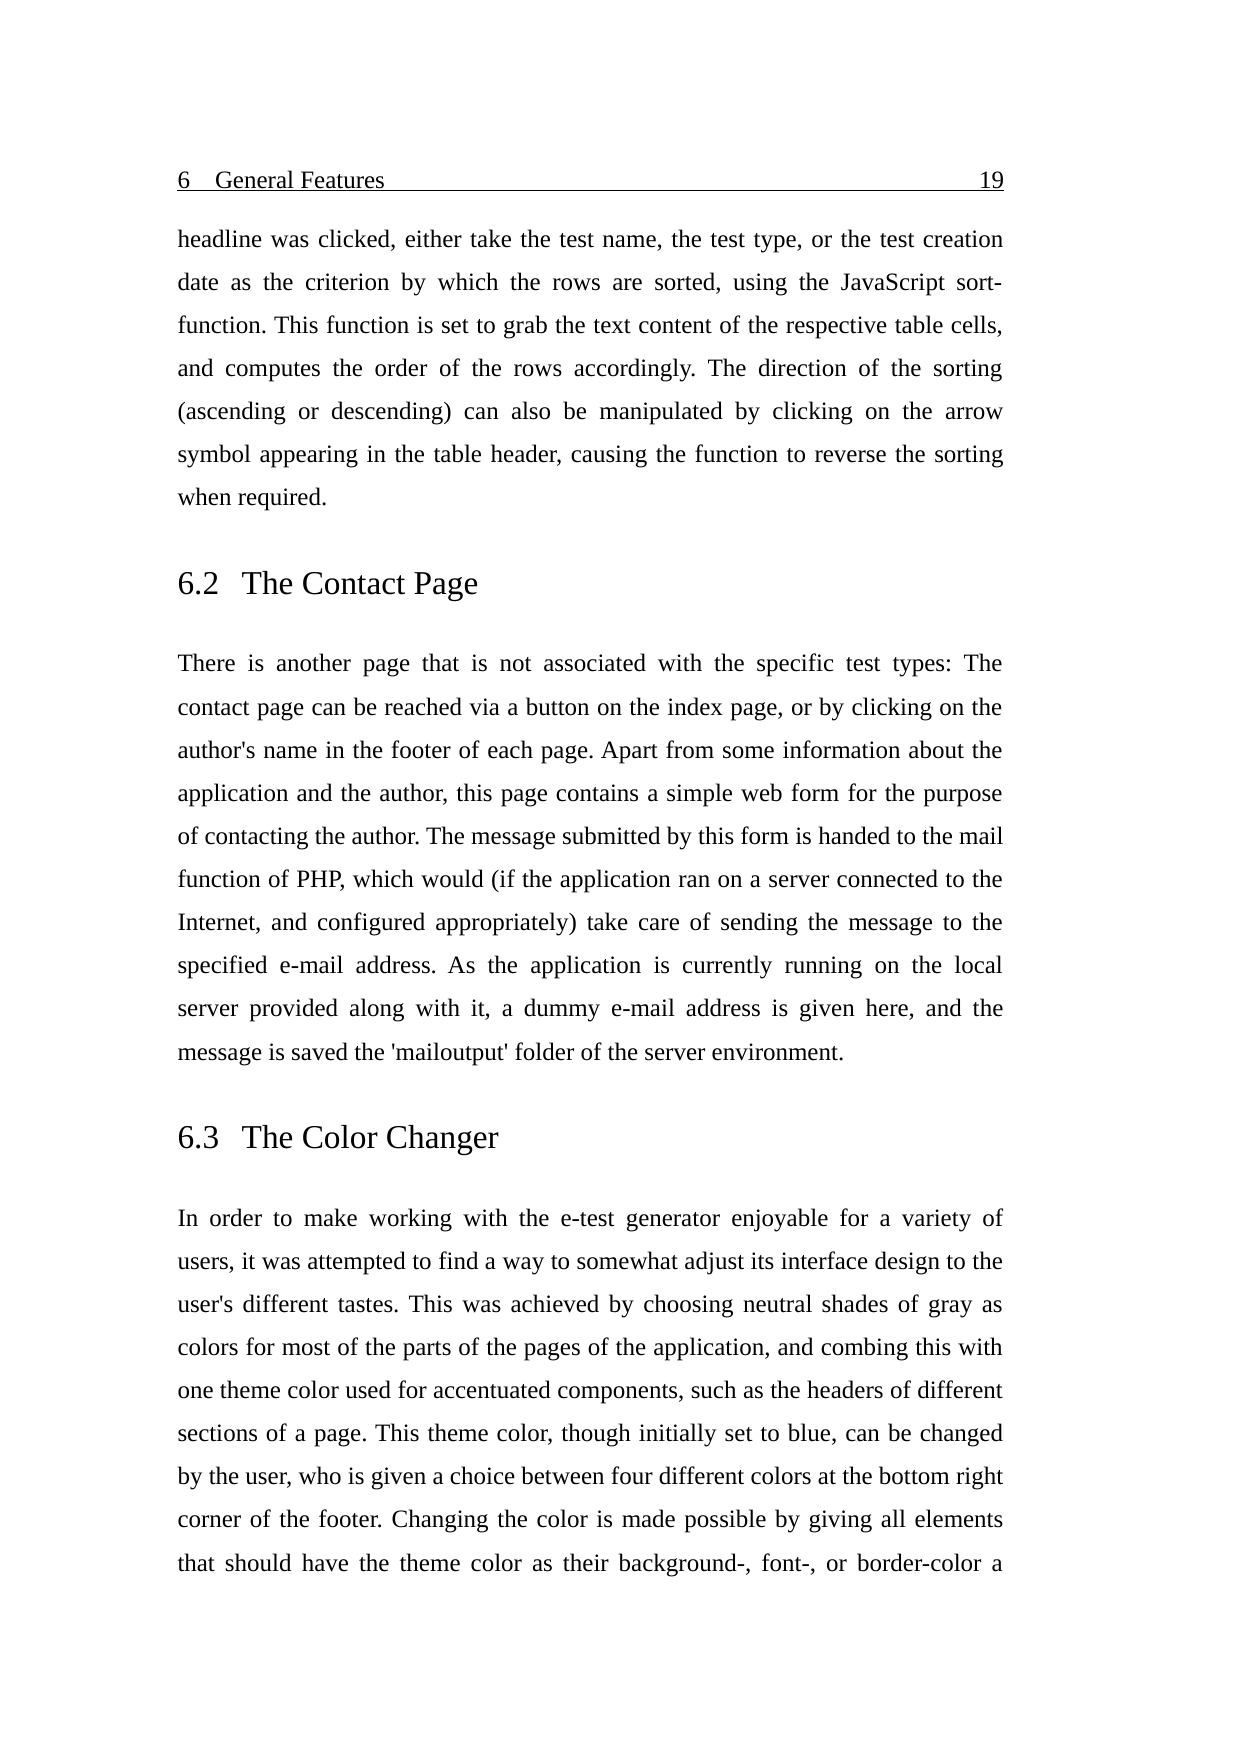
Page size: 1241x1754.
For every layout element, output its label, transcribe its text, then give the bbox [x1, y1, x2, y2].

text headline was clicked, either take the test name, the test type, or the test creation date as the criterion by which the rows are sorted, using the JavaScript sort-function. This function is set to grab the text content of the respective table cells, and computes the order of the rows accordingly. The direction of the sorting (ascending or descending) can also be manipulated by clicking on the arrow symbol appearing in the table header, causing the function to reverse the sorting when required. [177, 224, 1004, 511]
subtitle The Color Changer [177, 1117, 1004, 1155]
subtitle The Contact Page [177, 563, 1004, 601]
text In order to make working with the e-test generator enjoyable for a variety of users, it was attempted to find a way to somewhat adjust its interface design to the user's different tastes. This was achieved by choosing neutral shades of gray as colors for most of the parts of the pages of the application, and combing this with one theme color used for accentuated components, such as the headers of different sections of a page. This theme color, though initially set to blue, can be changed by the user, who is given a choice between four different colors at the bottom right corner of the footer. Changing the color is made possible by giving all elements that should have the theme color as their background-, font-, or border-color a [177, 1203, 1004, 1576]
text There is another page that is not associated with the specific test types: The contact page can be reached via a button on the index page, or by clicking on the author's name in the footer of each page. Apart from some information about the application and the author, this page contains a simple web form for the purpose of contacting the author. The message submitted by this form is handed to the mail function of PHP, which would (if the application ran on a server connected to the Internet, and configured appropriately) take care of sending the message to the specified e-mail address. As the application is currently running on the local server provided along with it, a dummy e-mail address is given here, and the message is saved the 'mailoutput' folder of the server environment. [177, 648, 1004, 1065]
